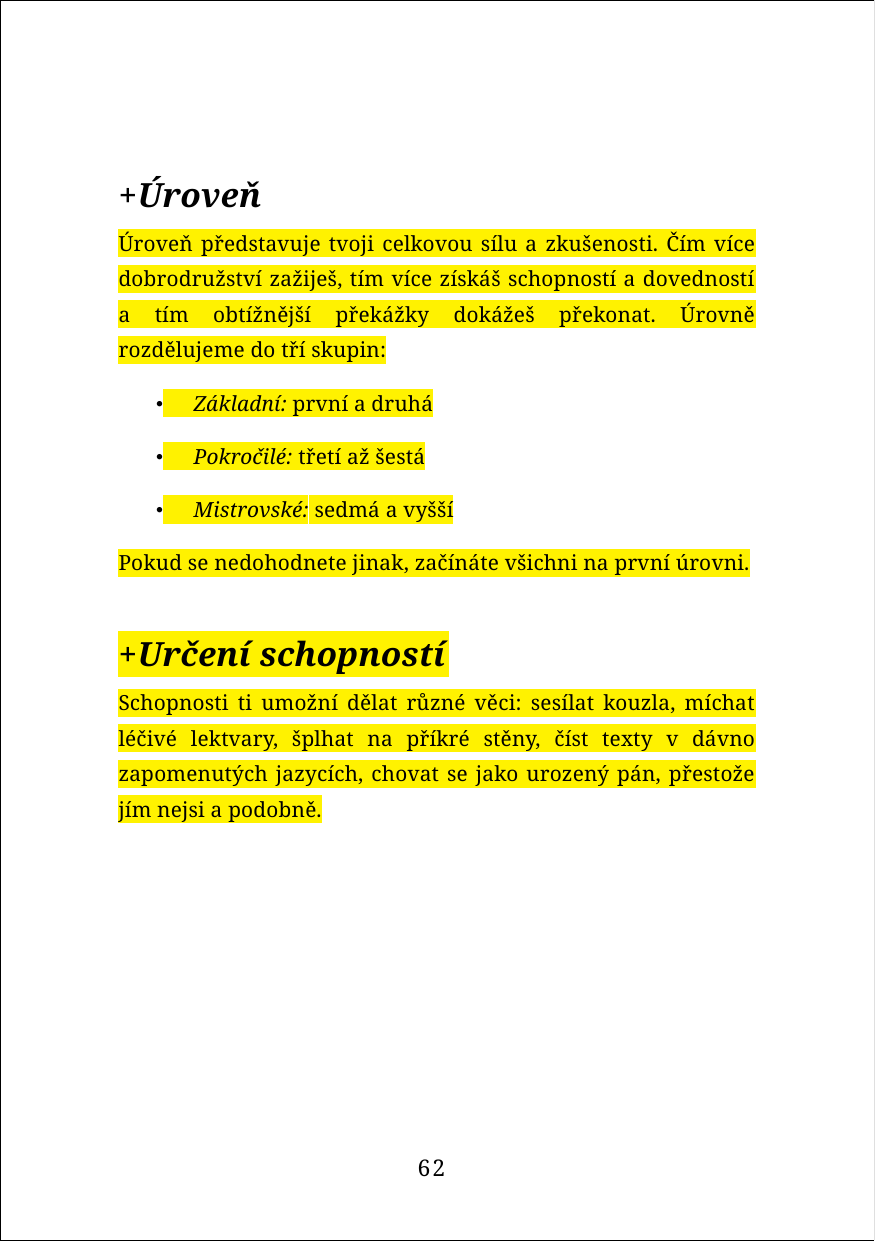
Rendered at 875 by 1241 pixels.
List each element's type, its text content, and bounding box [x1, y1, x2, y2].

list Mistrovské: sedmá a vyšší [156, 495, 756, 524]
subtitle +Úroveň [118, 172, 756, 217]
subtitle +Určení schopností [118, 631, 756, 677]
list Pokročilé: třetí až šestá [156, 442, 756, 470]
text Úroveň představuje tvoji celkovou sílu a zkušenosti. Čím více dobrodružství zažiješ, tím více získáš schopností a dovedností a tím obtížnější překážky dokážeš překonat. Úrovně rozdělujeme do tří skupin: [118, 229, 756, 364]
list Základní: první a druhá [156, 389, 756, 417]
text Schopnosti ti umožní dělat různé věci: sesílat kouzla, míchat léčivé lektvary, šplhat na příkré stěny, číst texty v dávno zapomenutých jazycích, chovat se jako urozený pán, přestože jím nejsi a podobně. [118, 688, 756, 823]
text Pokud se nedohodnete jinak, začínáte všichni na první úrovni. [118, 548, 756, 577]
